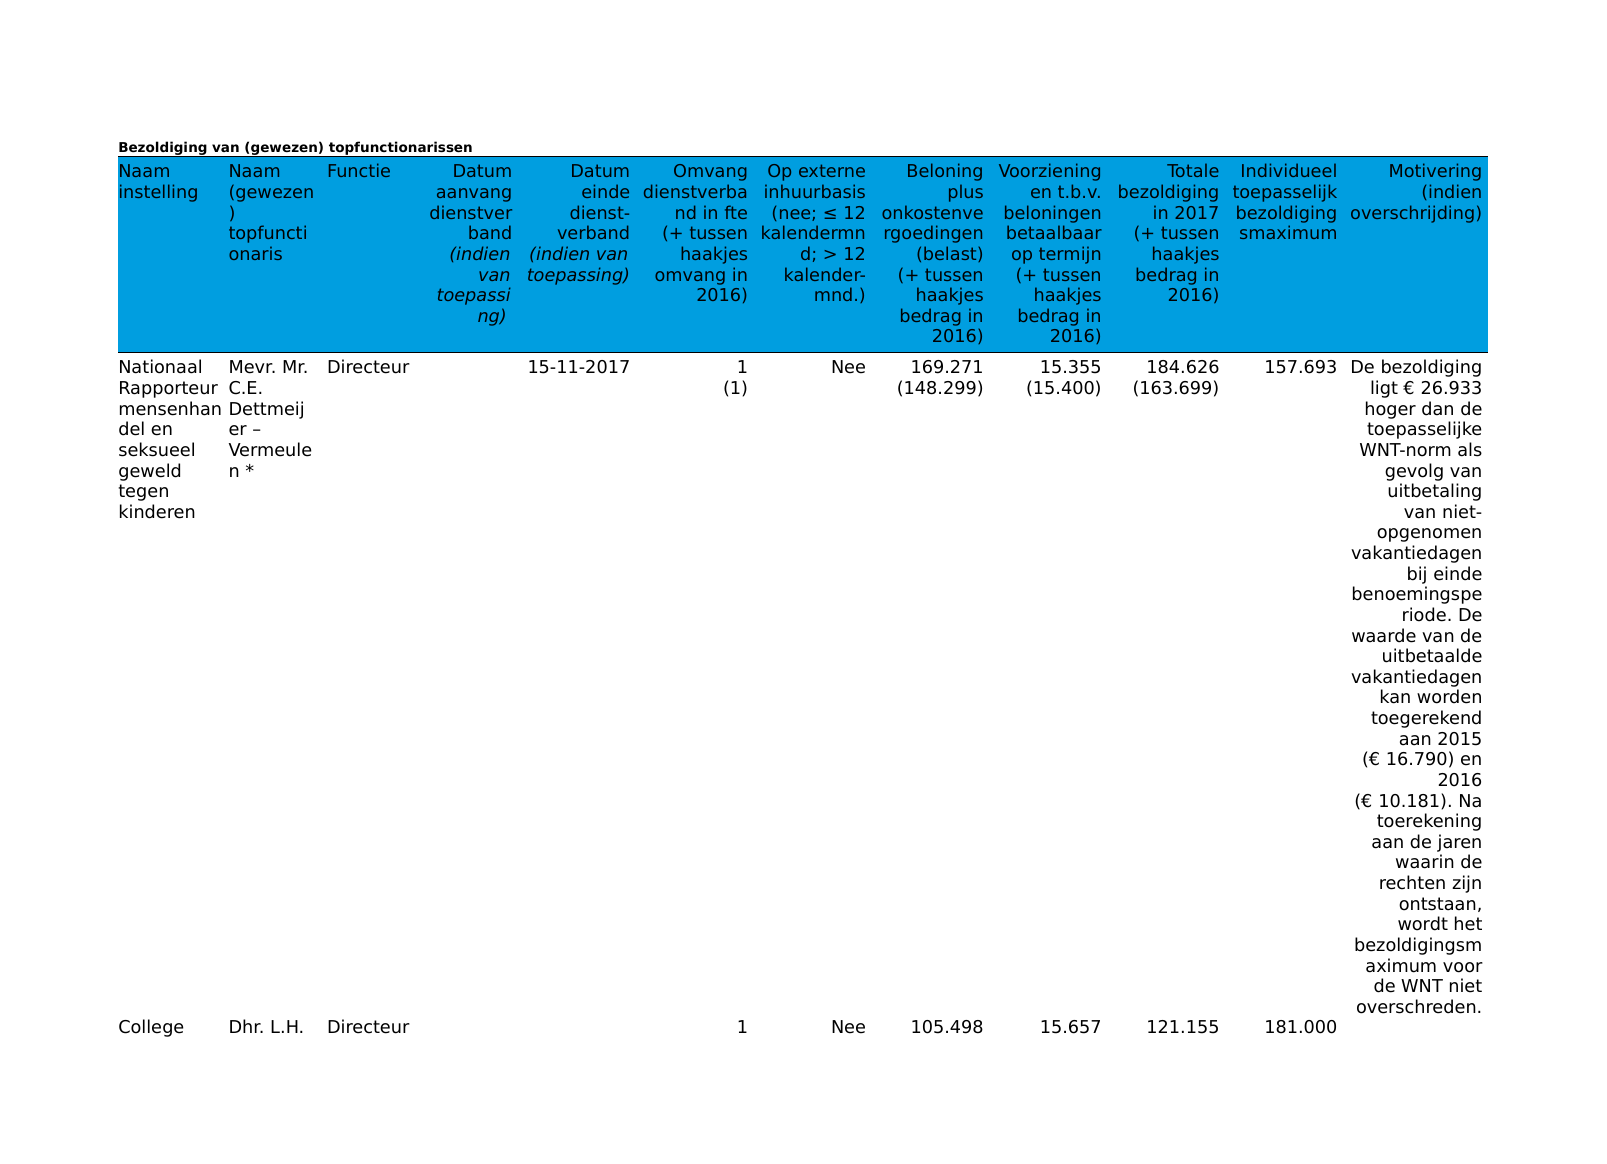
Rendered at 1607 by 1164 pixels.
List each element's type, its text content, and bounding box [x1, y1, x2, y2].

table_cell Dhr. L.H. [223, 1018, 321, 1038]
table_cell 184.626 (163.699) [1108, 353, 1225, 1017]
table_cell 1 (1) [636, 353, 754, 1017]
table_cell Naam (gewezen) topfunctionaris [223, 157, 321, 352]
table_cell Functie [321, 157, 419, 352]
table_cell Beloning plus onkostenvergoedingen (belast) (+ tussen haakjes bedrag in 2016) [872, 157, 989, 352]
table_cell Voorzieningen t.b.v. beloningen betaalbaar op termijn (+ tussen haakjes bedrag in 2016) [990, 157, 1107, 352]
table_cell Nationaal Rapporteur mensenhandel en seksueel geweld tegen kinderen [118, 353, 222, 1017]
table_cell 15-11-2017 [518, 353, 636, 1017]
table_cell Directeur [321, 1018, 419, 1038]
table_cell Individueel toepasselijk bezoldigingsmaximum [1225, 157, 1343, 352]
table_cell [420, 353, 518, 1017]
table_cell 157.693 [1225, 353, 1343, 1017]
table_cell 121.155 [1108, 1018, 1225, 1038]
table_cell 15.657 [990, 1018, 1107, 1038]
table_cell Omvang dienstverband in fte (+ tussen haakjes omvang in 2016) [636, 157, 754, 352]
table_cell Mevr. Mr. C.E. Dettmeijer – Vermeulen * [223, 353, 321, 1017]
table_cell Datum einde dienst- verband (indien van toepassing) [518, 157, 636, 352]
table_cell 15.355 (15.400) [990, 353, 1107, 1017]
table_cell Motivering (indien overschrijding) [1343, 157, 1488, 352]
table_cell 181.000 [1225, 1018, 1343, 1038]
table_cell [1343, 1018, 1488, 1038]
table_cell Datum aanvang dienstverband (indien van toepassing) [420, 157, 518, 352]
table_cell 105.498 [872, 1018, 989, 1038]
table_cell [518, 1018, 636, 1038]
table_cell College [118, 1018, 222, 1038]
table_cell De bezoldiging ligt € 26.933 hoger dan de toepasselijke WNT-norm als gevolg van uitbetaling van niet-opgenomen vakantiedagen bij einde benoemingsperiode. De waarde van de uitbetaalde vakantiedagen kan worden toegerekend aan 2015 (€ 16.790) en 2016 (€ 10.181). Na toerekening aan de jaren waarin de rechten zijn ontstaan, wordt het bezoldigingsmaximum voor de WNT niet overschreden. [1343, 353, 1488, 1017]
table_cell Nee [754, 1018, 872, 1038]
table_cell Nee [754, 353, 872, 1017]
table_header Bezoldiging van (gewezen) topfunctionarissen [118, 140, 1488, 156]
table_cell Naam instelling [118, 157, 222, 352]
table_cell Op externe inhuurbasis (nee; ≤ 12 kalendermnd; > 12 kalender-mnd.) [754, 157, 872, 352]
table_cell 1 [636, 1018, 754, 1038]
table_cell Directeur [321, 353, 419, 1017]
table_cell 169.271 (148.299) [872, 353, 989, 1017]
table_cell Totale bezoldiging in 2017 (+ tussen haakjes bedrag in 2016) [1108, 157, 1225, 352]
table_cell [420, 1018, 518, 1038]
